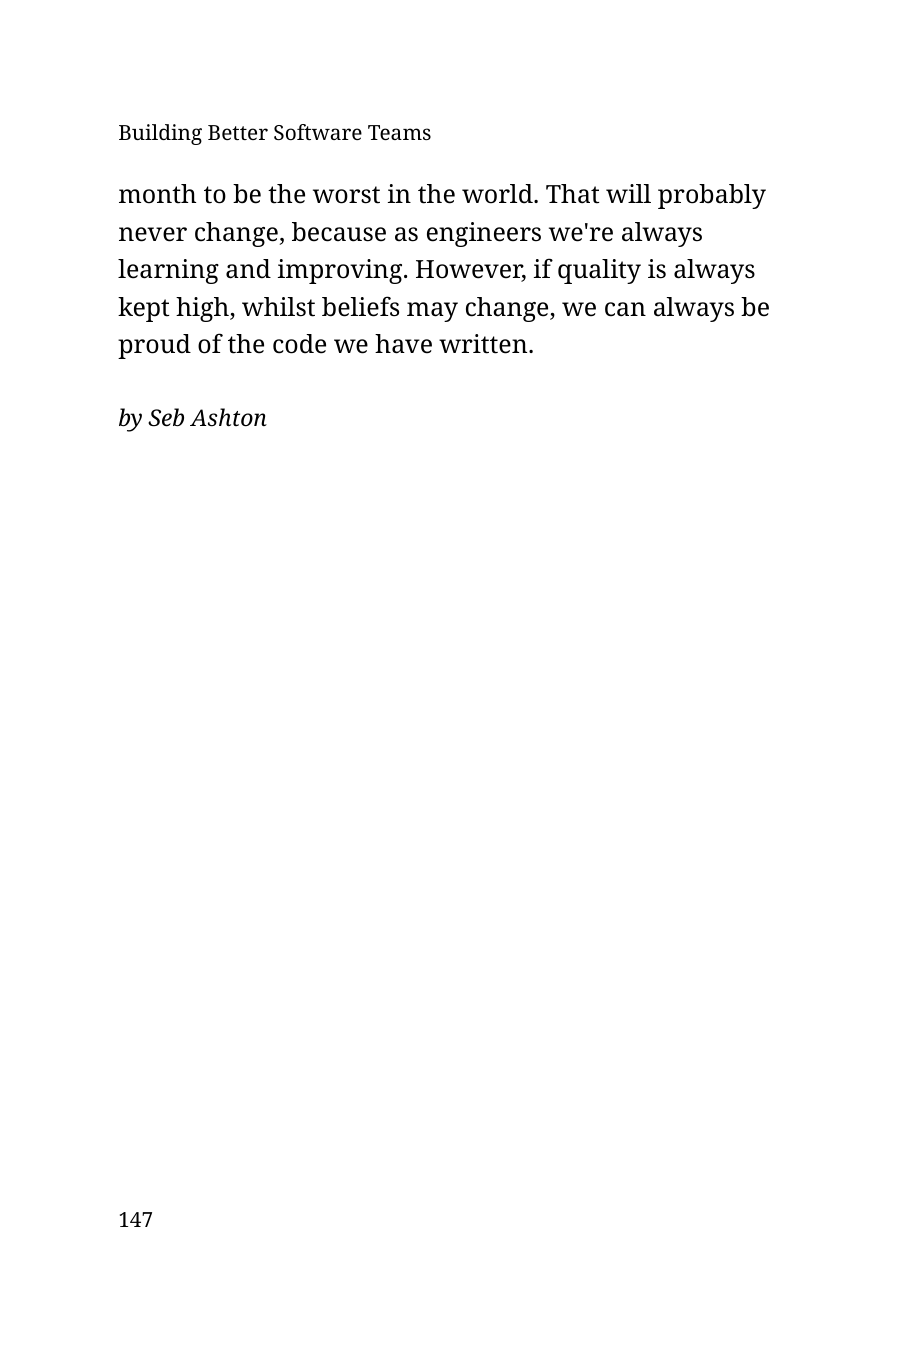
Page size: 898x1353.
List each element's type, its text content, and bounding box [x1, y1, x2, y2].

text month to be the worst in the world. That will probably never change, because as engineers we're always learning and improving. However, if quality is always kept high, whilst beliefs may change, we can always be proud of the code we have written. [118, 177, 779, 361]
text by Seb Ashton [118, 401, 779, 433]
